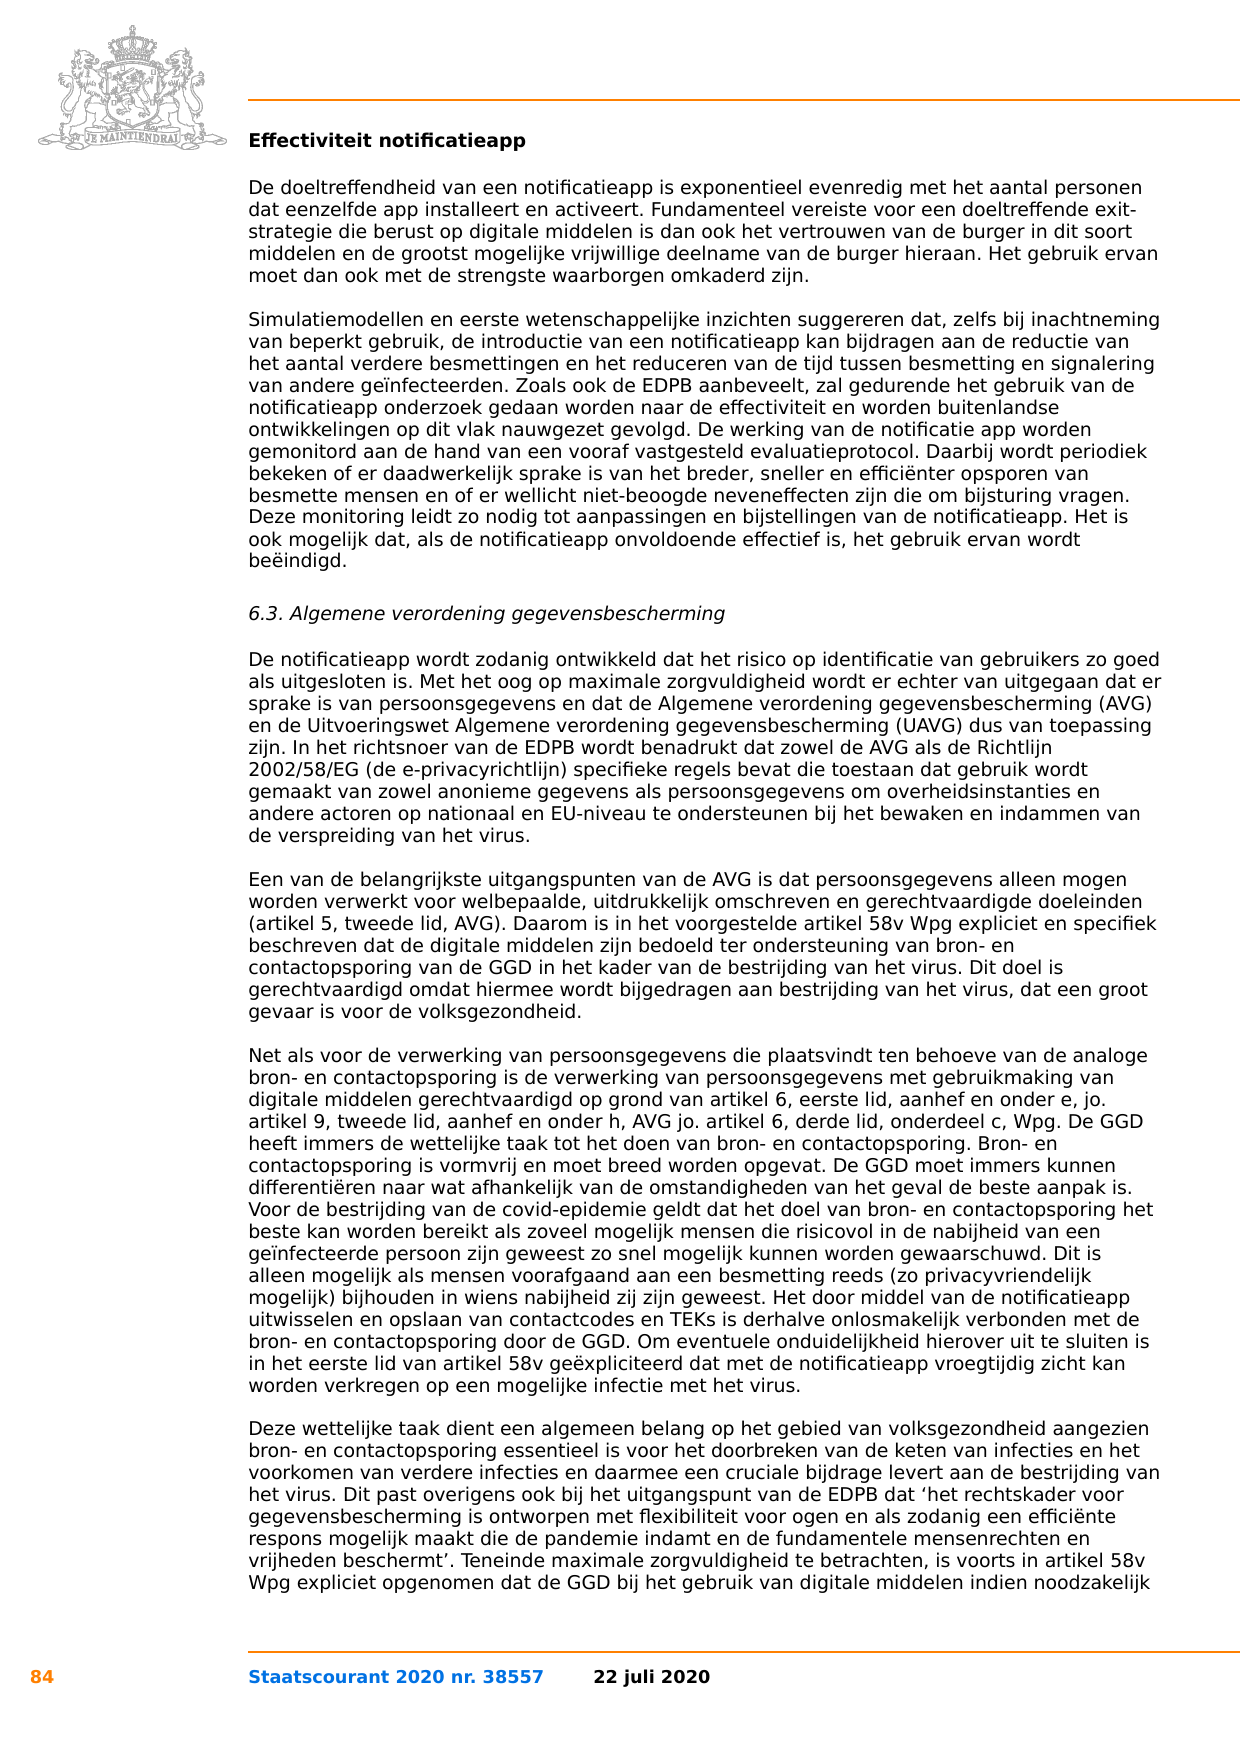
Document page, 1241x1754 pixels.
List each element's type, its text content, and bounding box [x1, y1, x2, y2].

text Deze wettelijke taak dient een algemeen belang op het gebied van volksgezondheid aangezien bron- en contactopsporing essentieel is voor het doorbreken van de keten van infecties en het voorkomen van verdere infecties en daarmee een cruciale bijdrage levert aan de bestrijding van het virus. Dit past overigens ook bij het uitgangspunt van de EDPB dat ‘het rechtskader voor gegevensbescherming is ontworpen met flexibiliteit voor ogen en als zodanig een efficiënte respons mogelijk maakt die de pandemie indamt en de fundamentele mensenrechten en vrijheden beschermt’. Teneinde maximale zorgvuldigheid te betrachten, is voorts in artikel 58v Wpg expliciet opgenomen dat de GGD bij het gebruik van digitale middelen indien noodzakelijk [248, 1418, 1163, 1594]
text De doeltreffendheid van een notificatieapp is exponentieel evenredig met het aantal personen dat eenzelfde app installeert en activeert. Fundamenteel vereiste voor een doeltreffende exit-strategie die berust op digitale middelen is dan ook het vertrouwen van de burger in dit soort middelen en de grootst mogelijke vrijwillige deelname van de burger hieraan. Het gebruik ervan moet dan ook met de strengste waarborgen omkaderd zijn. [248, 177, 1163, 287]
text De notificatieapp wordt zodanig ontwikkeld dat het risico op identificatie van gebruikers zo goed als uitgesloten is. Met het oog op maximale zorgvuldigheid wordt er echter van uitgegaan dat er sprake is van persoonsgegevens en dat de Algemene verordening gegevensbescherming (AVG) en de Uitvoeringswet Algemene verordening gegevensbescherming (UAVG) dus van toepassing zijn. In het richtsnoer van de EDPB wordt benadrukt dat zowel de AVG als de Richtlijn 2002/58/EG (de e-privacyrichtlijn) specifieke regels bevat die toestaan dat gebruik wordt gemaakt van zowel anonieme gegevens als persoonsgegevens om overheidsinstanties en andere actoren op nationaal en EU-niveau te ondersteunen bij het bewaken en indammen van de verspreiding van het virus. [248, 649, 1163, 847]
subtitle Effectiviteit notificatieapp [248, 130, 1163, 152]
text Simulatiemodellen en eerste wetenschappelijke inzichten suggereren dat, zelfs bij inachtneming van beperkt gebruik, de introductie van een notificatieapp kan bijdragen aan de reductie van het aantal verdere besmettingen en het reduceren van de tijd tussen besmetting en signalering van andere geïnfecteerden. Zoals ook de EDPB aanbeveelt, zal gedurende het gebruik van de notificatieapp onderzoek gedaan worden naar de effectiviteit en worden buitenlandse ontwikkelingen op dit vlak nauwgezet gevolgd. De werking van de notificatie app worden gemonitord aan de hand van een vooraf vastgesteld evaluatieprotocol. Daarbij wordt periodiek bekeken of er daadwerkelijk sprake is van het breder, sneller en efficiënter opsporen van besmette mensen en of er wellicht niet-beoogde neveneffecten zijn die om bijsturing vragen. Deze monitoring leidt zo nodig tot aanpassingen en bijstellingen van de notificatieapp. Het is ook mogelijk dat, als de notificatieapp onvoldoende effectief is, het gebruik ervan wordt beëindigd. [248, 309, 1163, 572]
text Net als voor de verwerking van persoonsgegevens die plaatsvindt ten behoeve van de analoge bron- en contactopsporing is de verwerking van persoonsgegevens met gebruikmaking van digitale middelen gerechtvaardigd op grond van artikel 6, eerste lid, aanhef en onder e, jo. artikel 9, tweede lid, aanhef en onder h, AVG jo. artikel 6, derde lid, onderdeel c, Wpg. De GGD heeft immers de wettelijke taak tot het doen van bron- en contactopsporing. Bron- en contactopsporing is vormvrij en moet breed worden opgevat. De GGD moet immers kunnen differentiëren naar wat afhankelijk van de omstandigheden van het geval de beste aanpak is. Voor de bestrijding van de covid-epidemie geldt dat het doel van bron- en contactopsporing het beste kan worden bereikt als zoveel mogelijk mensen die risicovol in de nabijheid van een geïnfecteerde persoon zijn geweest zo snel mogelijk kunnen worden gewaarschuwd. Dit is alleen mogelijk als mensen voorafgaand aan een besmetting reeds (zo privacyvriendelijk mogelijk) bijhouden in wiens nabijheid zij zijn geweest. Het door middel van de notificatieapp uitwisselen en opslaan van contactcodes en TEKs is derhalve onlosmakelijk verbonden met de bron- en contactopsporing door de GGD. Om eventuele onduidelijkheid hierover uit te sluiten is in het eerste lid van artikel 58v geëxpliciteerd dat met de notificatieapp vroegtijdig zicht kan worden verkregen op een mogelijke infectie met het virus. [248, 1045, 1163, 1396]
subtitle 6.3. Algemene verordening gegevensbescherming [248, 602, 1163, 624]
text Een van de belangrijkste uitgangspunten van de AVG is dat persoonsgegevens alleen mogen worden verwerkt voor welbepaalde, uitdrukkelijk omschreven en gerechtvaardigde doeleinden (artikel 5, tweede lid, AVG). Daarom is in het voorgestelde artikel 58v Wpg expliciet en specifiek beschreven dat de digitale middelen zijn bedoeld ter ondersteuning van bron- en contactopsporing van de GGD in het kader van de bestrijding van het virus. Dit doel is gerechtvaardigd omdat hiermee wordt bijgedragen aan bestrijding van het virus, dat een groot gevaar is voor de volksgezondheid. [248, 869, 1163, 1023]
picture [38, 25, 227, 150]
